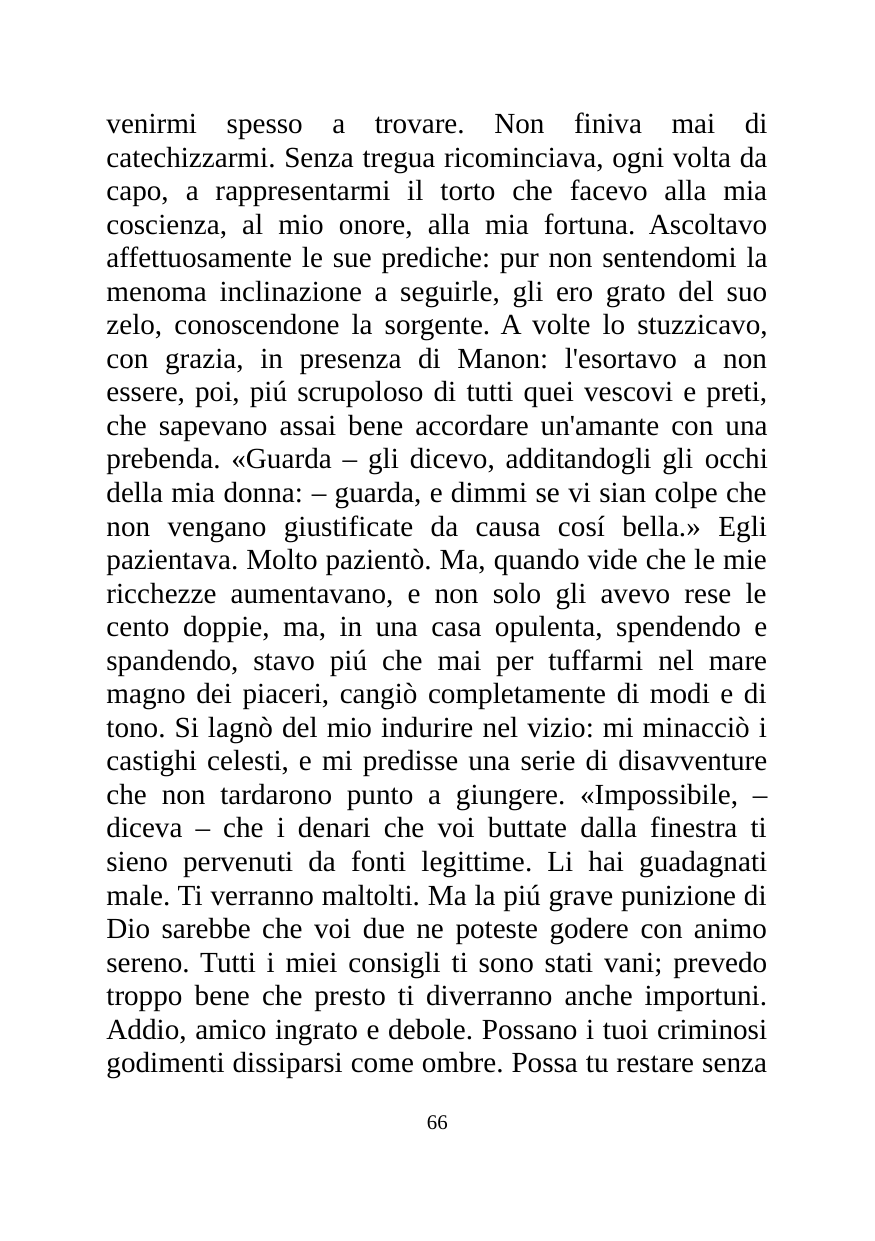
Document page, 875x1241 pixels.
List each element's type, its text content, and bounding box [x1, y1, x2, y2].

text venirmi spesso a trovare. Non finiva mai di catechizzarmi. Senza tregua ricominciava, ogni volta da capo, a rappresentarmi il torto che facevo alla mia coscienza, al mio onore, alla mia fortuna. Ascoltavo affettuosamente le sue prediche: pur non sentendomi la menoma inclinazione a seguirle, gli ero grato del suo zelo, conoscendone la sorgente. A volte lo stuzzicavo, con grazia, in presenza di Manon: l'esortavo a non essere, poi, piú scrupoloso di tutti quei vescovi e preti, che sapevano assai bene accordare un'amante con una prebenda. «Guarda ‒ gli dicevo, additandogli gli occhi della mia donna: ‒ guarda, e dimmi se vi sian colpe che non vengano giustificate da causa cosí bella.» Egli pazientava. Molto pazientò. Ma, quando vide che le mie ricchezze aumentavano, e non solo gli avevo rese le cento doppie, ma, in una casa opulenta, spendendo e spandendo, stavo piú che mai per tuffarmi nel mare magno dei piaceri, cangiò completamente di modi e di tono. Si lagnò del mio indurire nel vizio: mi minacciò i castighi celesti, e mi predisse una serie di disavventure che non tardarono punto a giungere. «Impossibile, ‒ diceva ‒ che i denari che voi buttate dalla finestra ti sieno pervenuti da fonti legittime. Li hai guadagnati male. Ti verranno maltolti. Ma la piú grave punizione di Dio sarebbe che voi due ne poteste godere con animo sereno. Tutti i miei consigli ti sono stati vani; prevedo troppo bene che presto ti diverranno anche importuni. Addio, amico ingrato e debole. Possano i tuoi criminosi godimenti dissiparsi come ombre. Possa tu restare senza [106, 106, 768, 1079]
